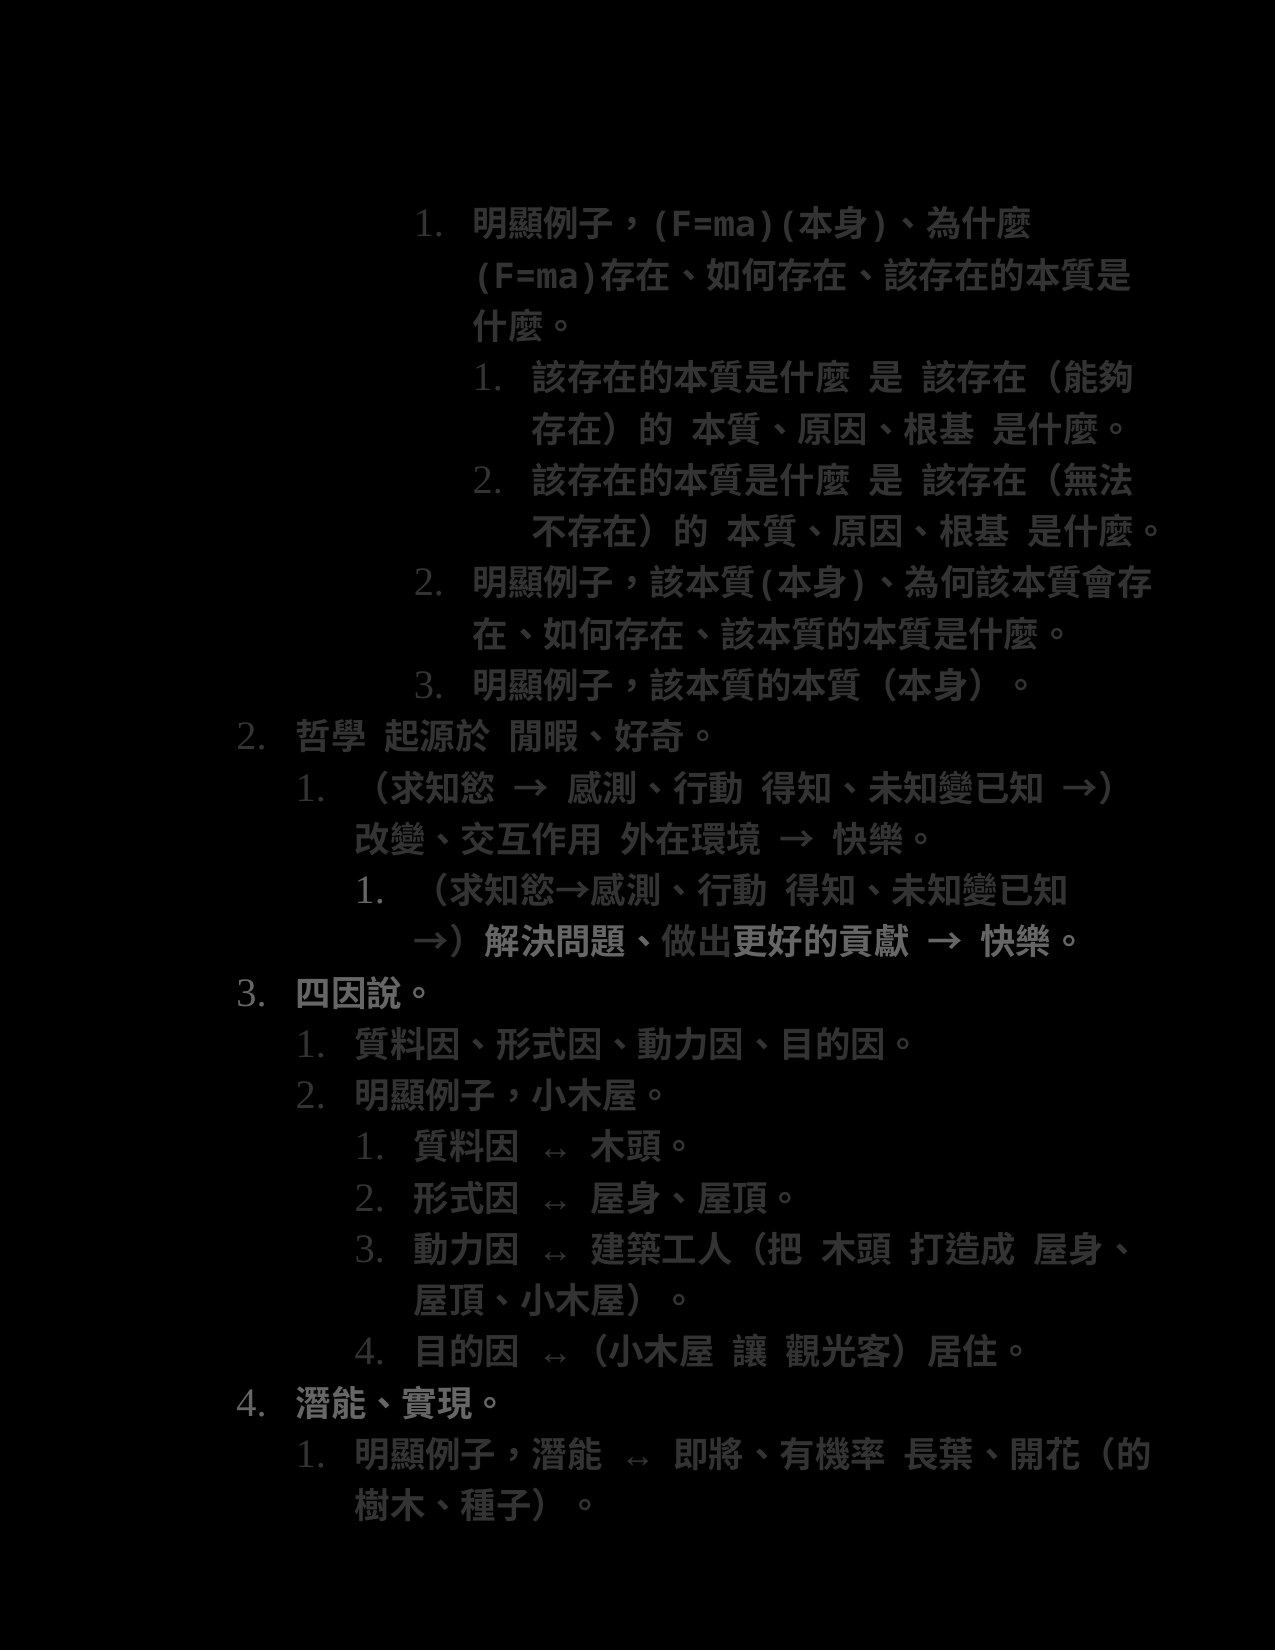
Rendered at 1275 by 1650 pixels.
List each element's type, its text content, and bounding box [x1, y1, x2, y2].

list 明顯例子，小木屋。 [295, 1067, 1157, 1119]
list 動力因 ↔ 建築工人（把 木頭 打造成 屋身、屋頂、小木屋）。 [354, 1221, 1157, 1324]
list 該存在的本質是什麼 是 該存在（無法不存在）的 本質、原因、根基 是什麼。 [472, 452, 1157, 555]
list 潛能、實現。 [236, 1375, 1157, 1426]
list 明顯例子，(F=ma)(本身)、為什麼(F=ma)存在、如何存在、該存在的本質是什麼。 [413, 196, 1157, 350]
list 明顯例子，潛能 ↔ 即將、有機率 長葉、開花（的 樹木、種子）。 [295, 1426, 1157, 1529]
list 質料因 ↔ 木頭。 [354, 1119, 1157, 1170]
list 四因說。 [236, 965, 1157, 1016]
list 明顯例子，該本質(本身)、為何該本質會存在、如何存在、該本質的本質是什麼。 [413, 555, 1157, 657]
list 形式因 ↔ 屋身、屋頂。 [354, 1170, 1157, 1221]
list （求知慾 → 感測、行動 得知、未知變已知 →）改變、交互作用 外在環境 → 快樂。 [295, 760, 1157, 862]
list 目的因 ↔（小木屋 讓 觀光客）居住。 [354, 1324, 1157, 1375]
list 質料因、形式因、動力因、目的因。 [295, 1016, 1157, 1067]
list 哲學 起源於 閒暇、好奇。 [236, 709, 1157, 760]
list 明顯例子，該本質的本質（本身）。 [413, 657, 1157, 709]
list （求知慾→感測、行動 得知、未知變已知 →）解決問題、做出更好的貢獻 → 快樂。 [354, 862, 1157, 965]
list 該存在的本質是什麼 是 該存在（能夠 存在）的 本質、原因、根基 是什麼。 [472, 350, 1157, 452]
